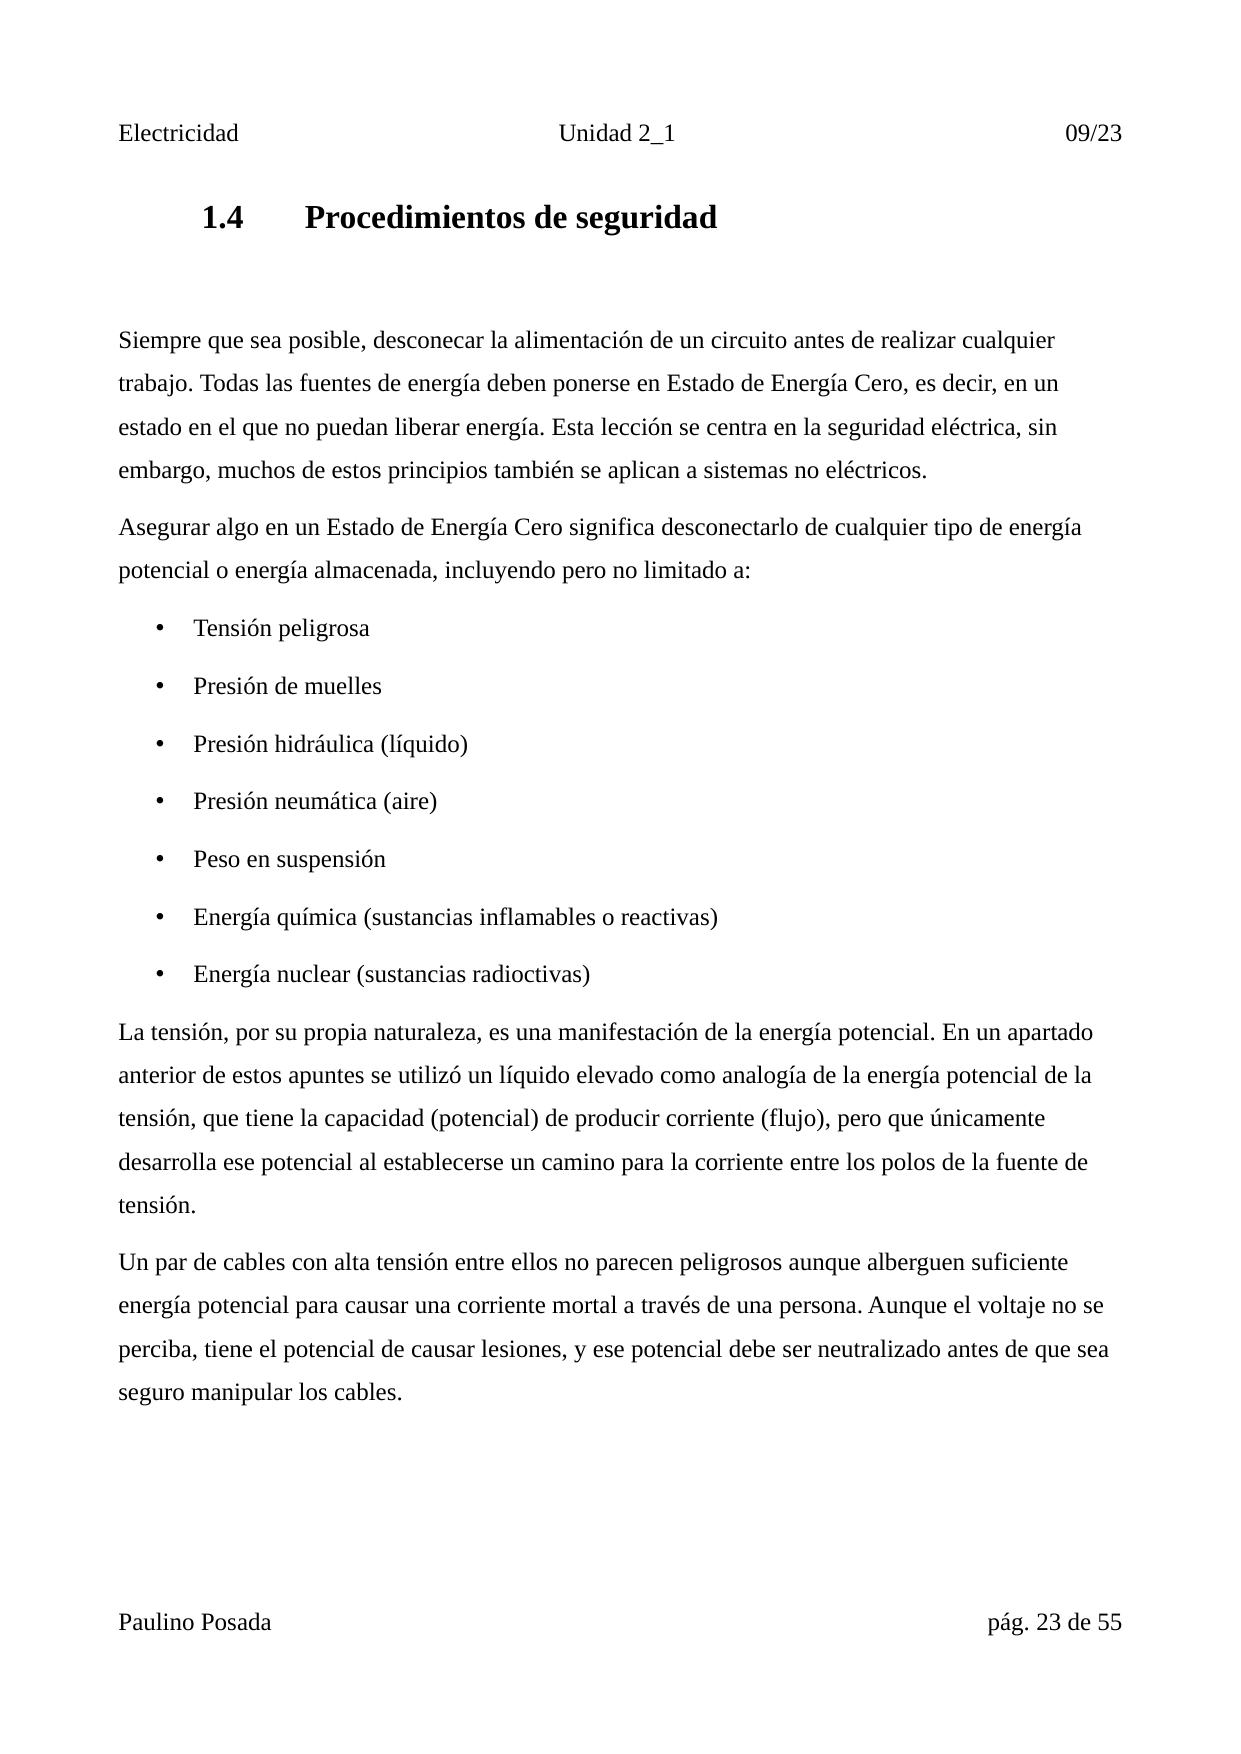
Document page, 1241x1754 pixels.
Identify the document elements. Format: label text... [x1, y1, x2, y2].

text Un par de cables con alta tensión entre ellos no parecen peligrosos aunque alberguen suficiente energía potencial para causar una corriente mortal a través de una persona. Aunque el voltaje no se perciba, tiene el potencial de causar lesiones, y ese potencial debe ser neutralizado antes de que sea seguro manipular los cables. [118, 1247, 1122, 1406]
list Presión hidráulica (líquido) [156, 729, 1122, 757]
subtitle Procedimientos de seguridad [193, 197, 1122, 236]
list Presión neumática (aire) [156, 786, 1122, 815]
text La tensión, por su propia naturaleza, es una manifestación de la energía potencial. En un apartado anterior de estos apuntes se utilizó un líquido elevado como analogía de la energía potencial de la tensión, que tiene la capacidad (potencial) de producir corriente (flujo), pero que únicamente desarrolla ese potencial al establecerse un camino para la corriente entre los polos de la fuente de tensión. [118, 1017, 1122, 1218]
text Siempre que sea posible, desconecar la alimentación de un circuito antes de realizar cualquier trabajo. Todas las fuentes de energía deben ponerse en Estado de Energía Cero, es decir, en un estado en el que no puedan liberar energía. Esta lección se centra en la seguridad eléctrica, sin embargo, muchos de estos principios también se aplican a sistemas no eléctricos. [118, 325, 1122, 483]
list Presión de muelles [156, 671, 1122, 700]
text Asegurar algo en un Estado de Energía Cero significa desconectarlo de cualquier tipo de energía potencial o energía almacenada, incluyendo pero no limitado a: [118, 512, 1122, 584]
list Peso en suspensión [156, 844, 1122, 873]
list Energía química (sustancias inflamables o reactivas) [156, 902, 1122, 931]
list Tensión peligrosa [156, 613, 1122, 642]
list Energía nuclear (sustancias radioctivas) [156, 959, 1122, 988]
